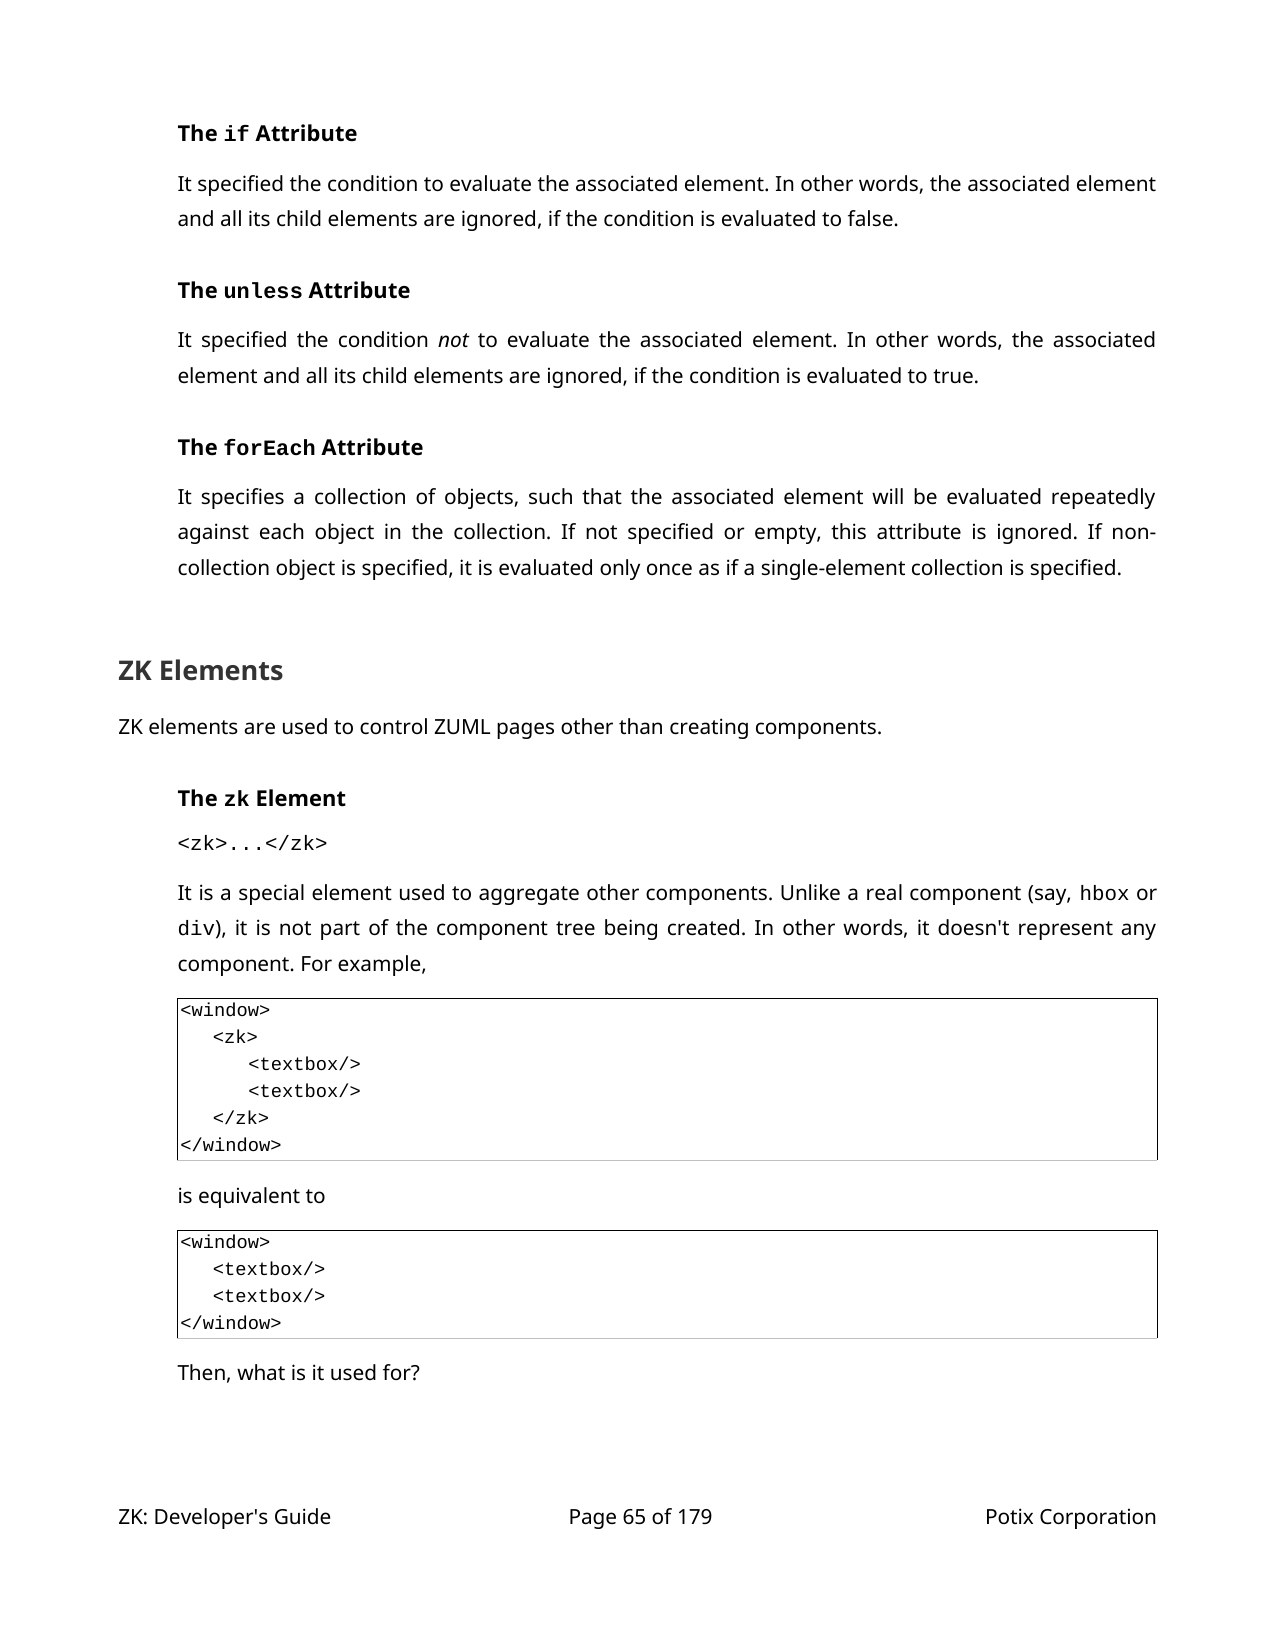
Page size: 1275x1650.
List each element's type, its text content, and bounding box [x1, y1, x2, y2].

subtitle The unless Attribute [177, 275, 1157, 305]
text It specified the condition not to evaluate the associated element. In other words, the associated element and all its child elements are ignored, if the condition is evaluated to true. [177, 326, 1157, 389]
text <zk> [178, 1025, 1157, 1049]
subtitle The if Attribute [177, 118, 1157, 148]
text </window> [178, 1133, 1157, 1160]
text Then, what is it used for? [177, 1358, 1157, 1387]
text <window> [178, 1231, 1157, 1254]
subtitle The forEach Attribute [177, 431, 1157, 462]
text </window> [178, 1311, 1157, 1338]
text <textbox/> <textbox/> [178, 1257, 1157, 1308]
text It is a special element used to aggregate other components. Unlike a real component (say, hbox or div), it is not part of the component tree being created. In other words, it doesn't represent any component. For example, [177, 878, 1157, 977]
text <zk>...</zk> [177, 833, 1157, 857]
text <window> [178, 999, 1157, 1022]
text It specifies a collection of objects, such that the associated element will be evaluated repeatedly against each object in the collection. If not specified or empty, this attribute is ignored. If non-collection object is specified, it is evaluated only once as if a single-element collection is specified. [177, 482, 1157, 581]
text </zk> [178, 1106, 1157, 1130]
text It specified the condition to evaluate the associated element. In other words, the associated element and all its child elements are ignored, if the condition is evaluated to false. [177, 169, 1157, 232]
text is equivalent to [177, 1181, 1157, 1209]
text <textbox/> <textbox/> [178, 1052, 1157, 1103]
text ZK elements are used to control ZUML pages other than creating components. [118, 712, 1157, 740]
subtitle The zk Element [177, 783, 1157, 813]
subtitle ZK Elements [118, 652, 1157, 688]
